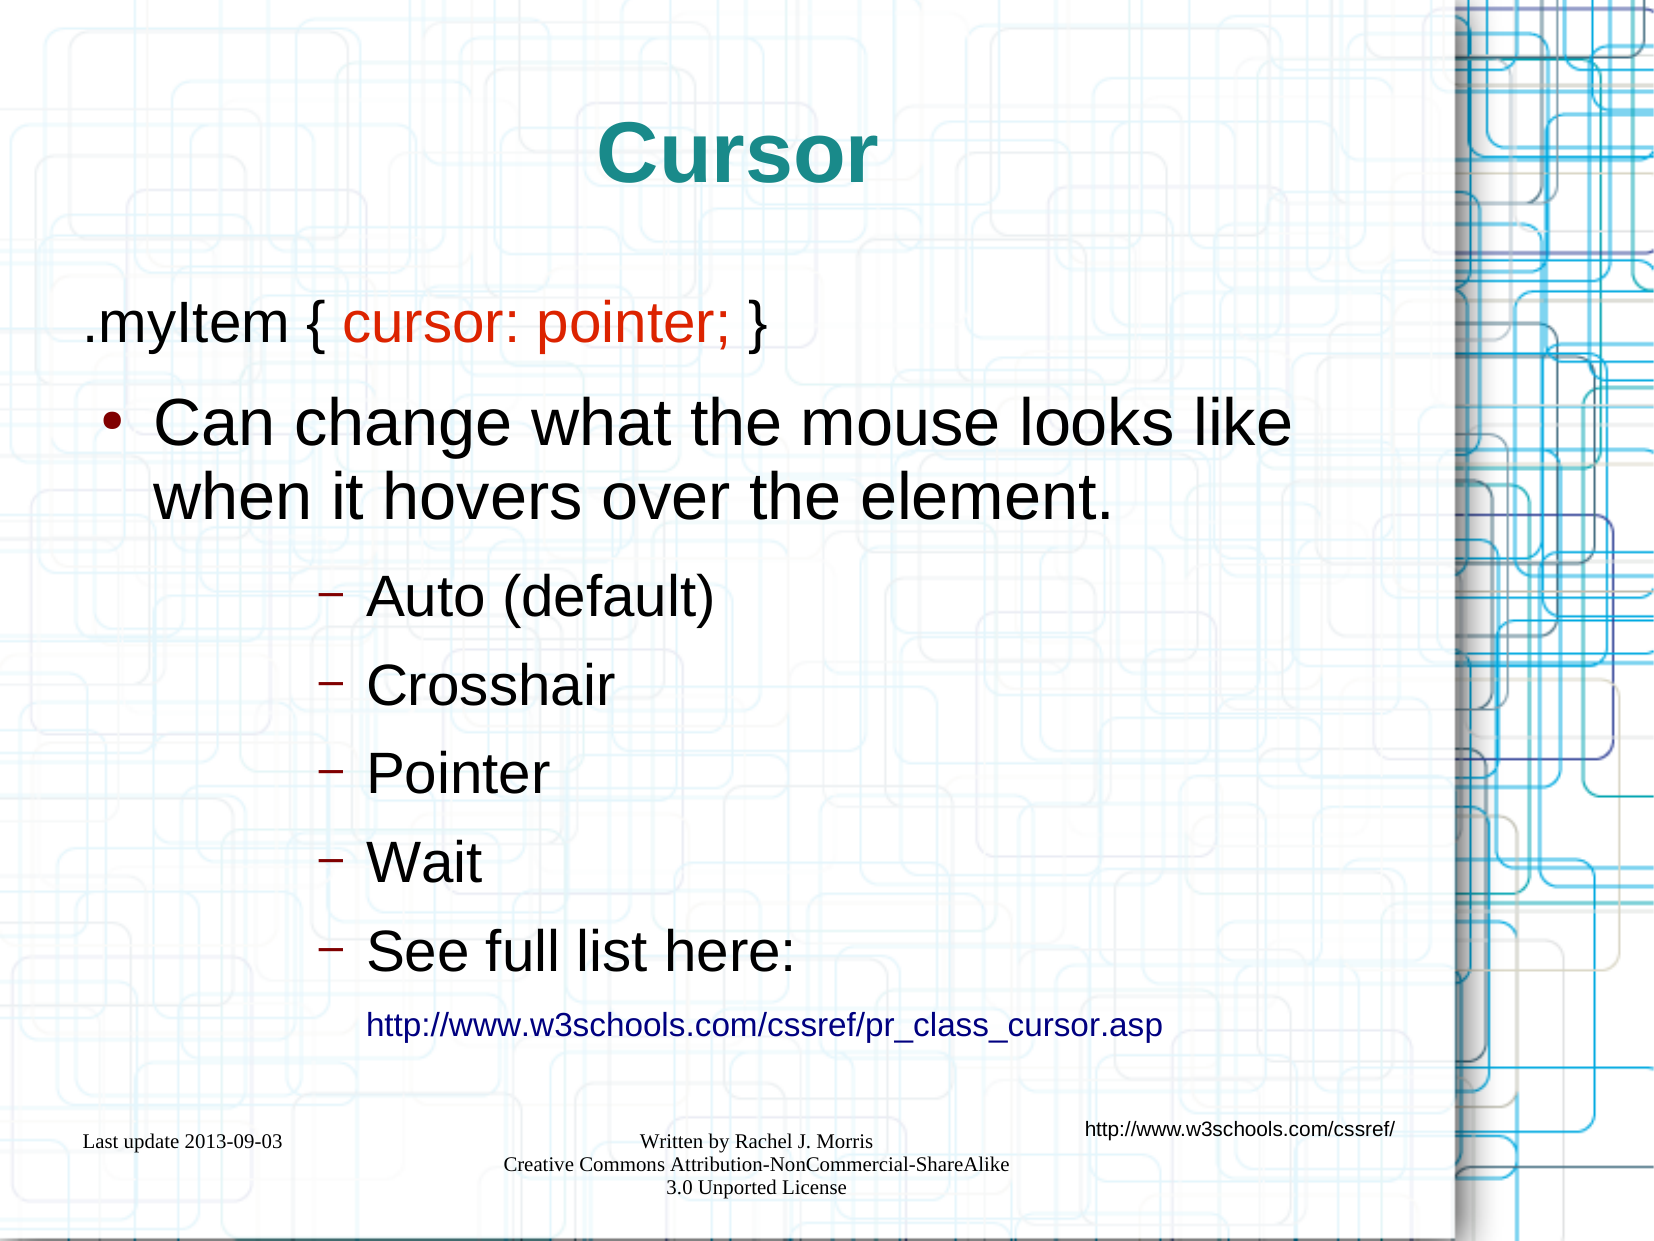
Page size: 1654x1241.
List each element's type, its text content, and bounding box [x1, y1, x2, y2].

picture [0, 0, 1654, 1241]
text_box http://www.w3schools.com/cssref/ [1050, 1110, 1411, 1149]
list .myItem { cursor: pointer; } Can change what the mouse looks like when it hovers over the element. Auto (default) Crosshair Pointer Wait See full list here: http://www.w3schools.com/cssref/pr_class_cursor.asp [82, 290, 1418, 1049]
title Cursor [59, 49, 1418, 257]
